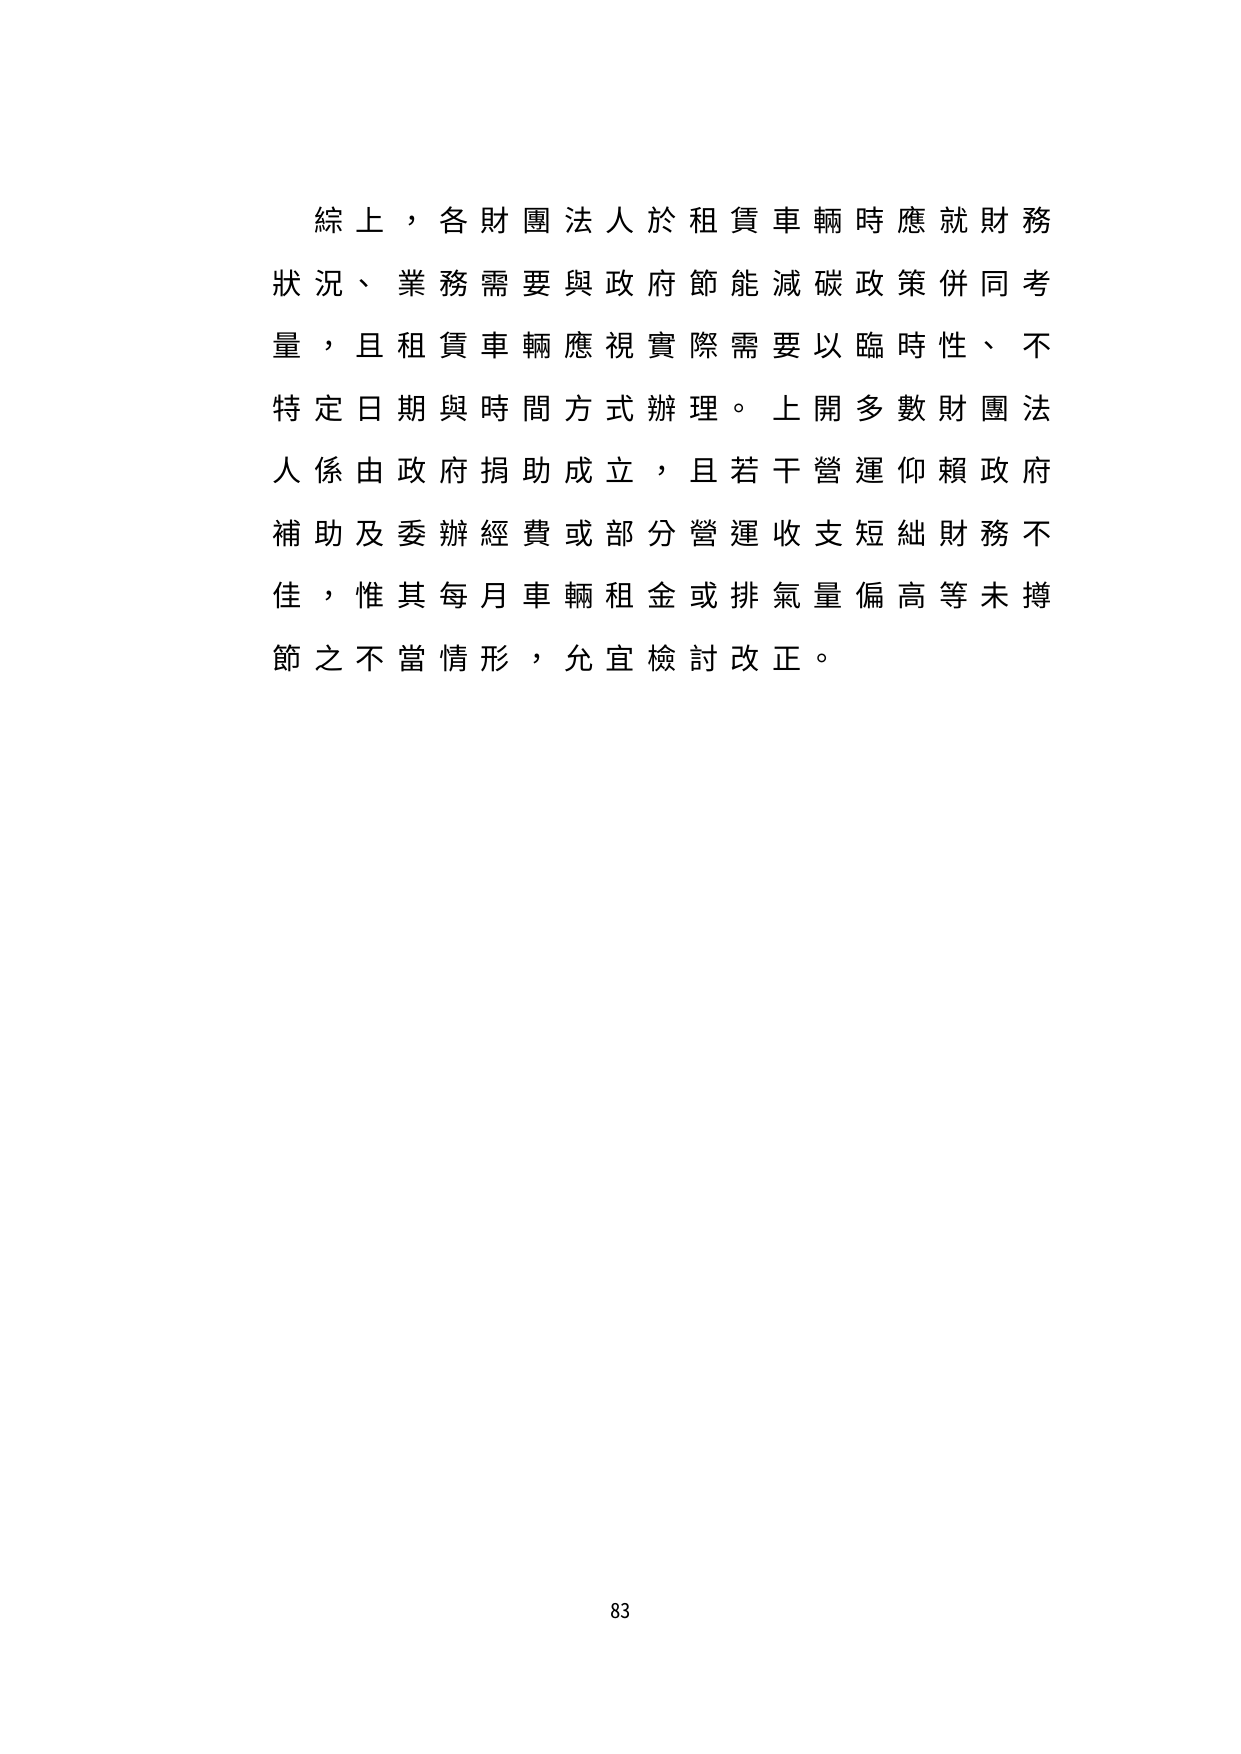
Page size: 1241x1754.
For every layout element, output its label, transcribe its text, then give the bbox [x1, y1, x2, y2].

text 綜上，各財團法人於租賃車輛時應就財務狀況、業務需要與政府節能減碳政策併同考量，且租賃車輛應視實際需要以臨時性、不特定日期與時間方式辦理。上開多數財團法人係由政府捐助成立，且若干營運仰賴政府補助及委辦經費或部分營運收支短絀財務不佳，惟其每月車輛租金或排氣量偏高等未撙節之不當情形，允宜檢討改正。 [242, 177, 1058, 677]
